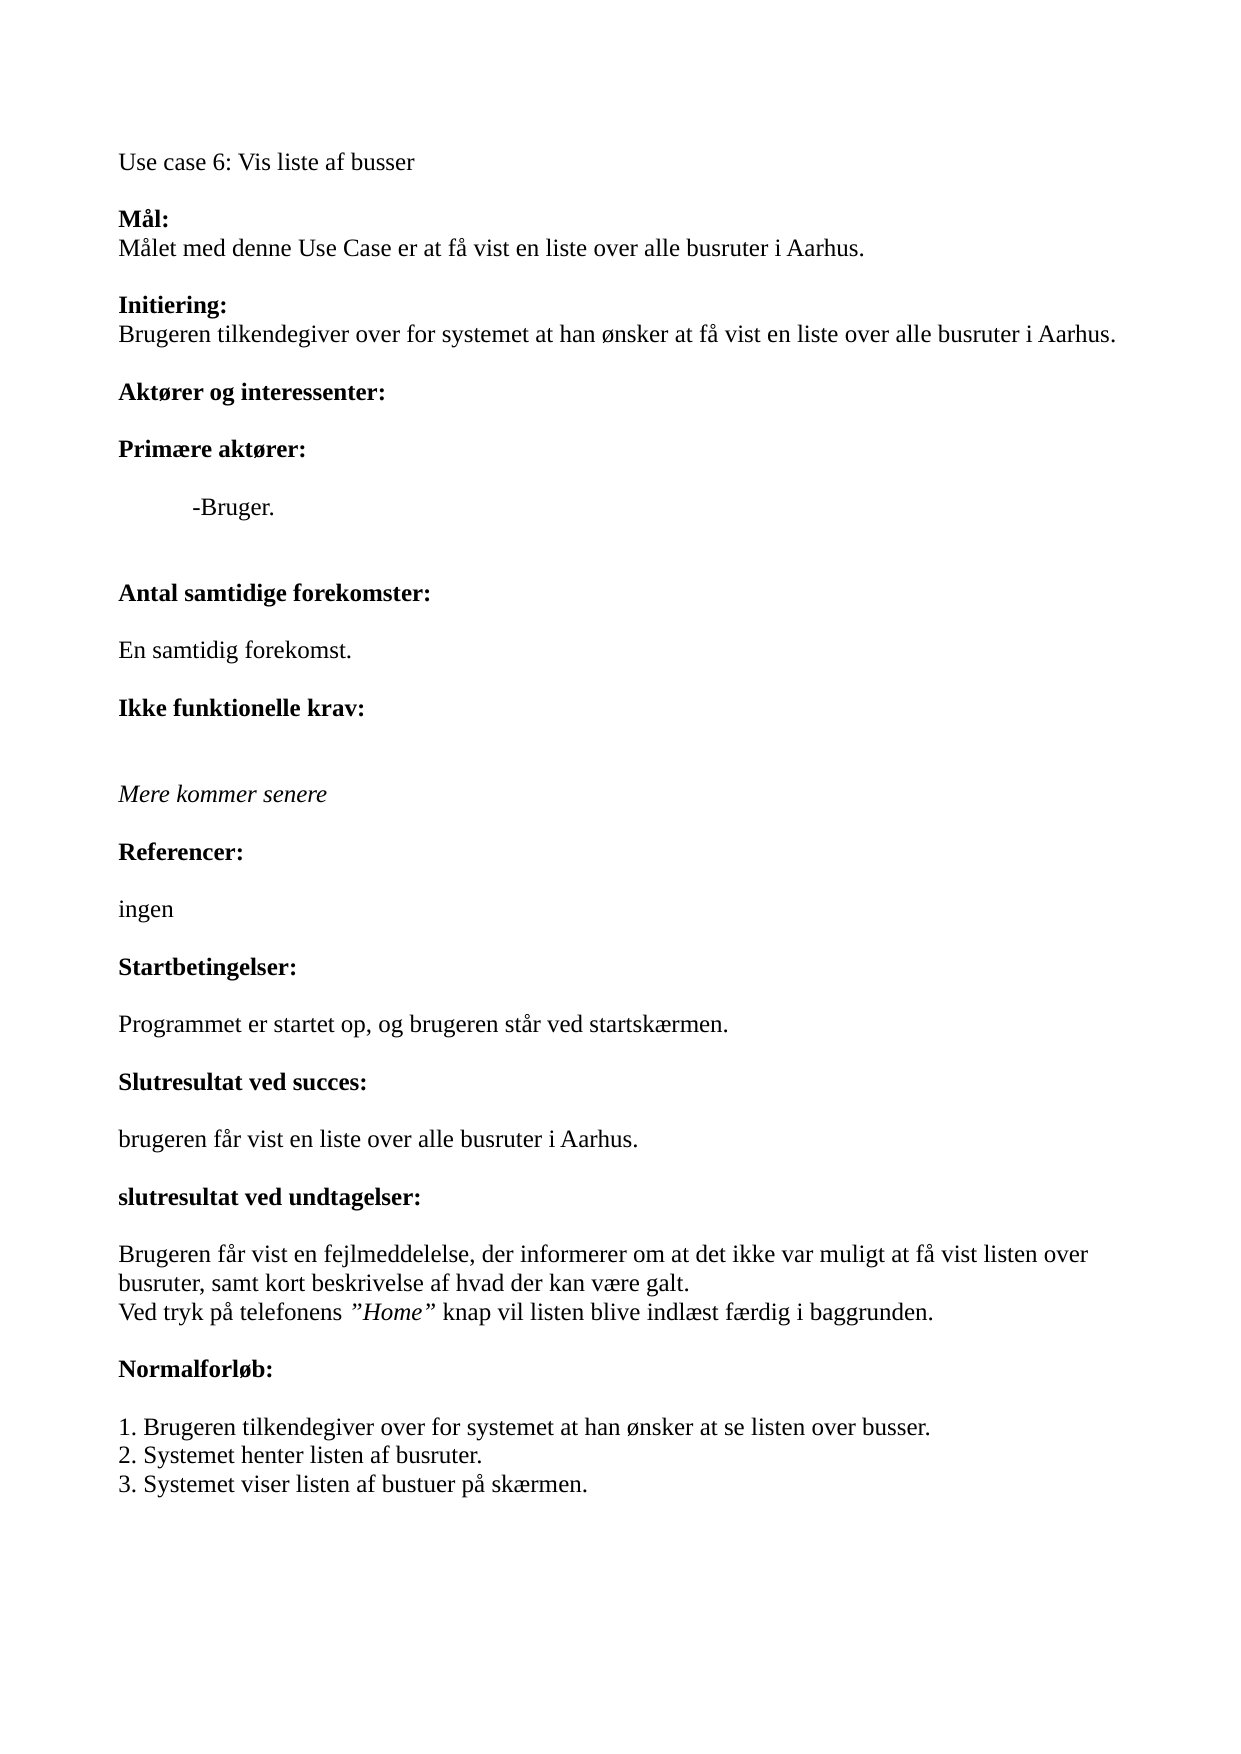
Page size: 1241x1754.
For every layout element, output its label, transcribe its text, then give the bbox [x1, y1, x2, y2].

text Brugeren tilkendegiver over for systemet at han ønsker at få vist en liste over alle busruter i Aarhus. [118, 319, 1122, 348]
text Brugeren får vist en fejlmeddelelse, der informerer om at det ikke var muligt at få vist listen over busruter, samt kort beskrivelse af hvad der kan være galt. [118, 1239, 1122, 1297]
text slutresultat ved undtagelser: [118, 1182, 1122, 1211]
text Startbetingelser: [118, 952, 1122, 981]
text 2. Systemet henter listen af busruter. [118, 1441, 1122, 1469]
text Mål: [118, 204, 1122, 233]
text Use case 6: Vis liste af busser [118, 147, 1122, 176]
text Aktører og interessenter: [118, 377, 1122, 406]
text ingen [118, 894, 1122, 923]
text En samtidig forekomst. [118, 636, 1122, 664]
text Ikke funktionelle krav: [118, 693, 1122, 722]
text 1. Brugeren tilkendegiver over for systemet at han ønsker at se listen over busser. [118, 1412, 1122, 1441]
text Primære aktører: [118, 434, 1122, 463]
text 3. Systemet viser listen af bustuer på skærmen. [118, 1469, 1122, 1498]
text brugeren får vist en liste over alle busruter i Aarhus. [118, 1124, 1122, 1153]
text Programmet er startet op, og brugeren står ved startskærmen. [118, 1009, 1122, 1038]
text Målet med denne Use Case er at få vist en liste over alle busruter i Aarhus. [118, 233, 1122, 262]
text -Bruger. [118, 492, 1122, 521]
text Normalforløb: [118, 1354, 1122, 1383]
text Initiering: [118, 291, 1122, 319]
text Ved tryk på telefonens ”Home” knap vil listen blive indlæst færdig i baggrunden. [118, 1297, 1122, 1326]
text Mere kommer senere [118, 779, 1122, 808]
text Slutresultat ved succes: [118, 1067, 1122, 1096]
text Antal samtidige forekomster: [118, 578, 1122, 607]
text Referencer: [118, 837, 1122, 866]
